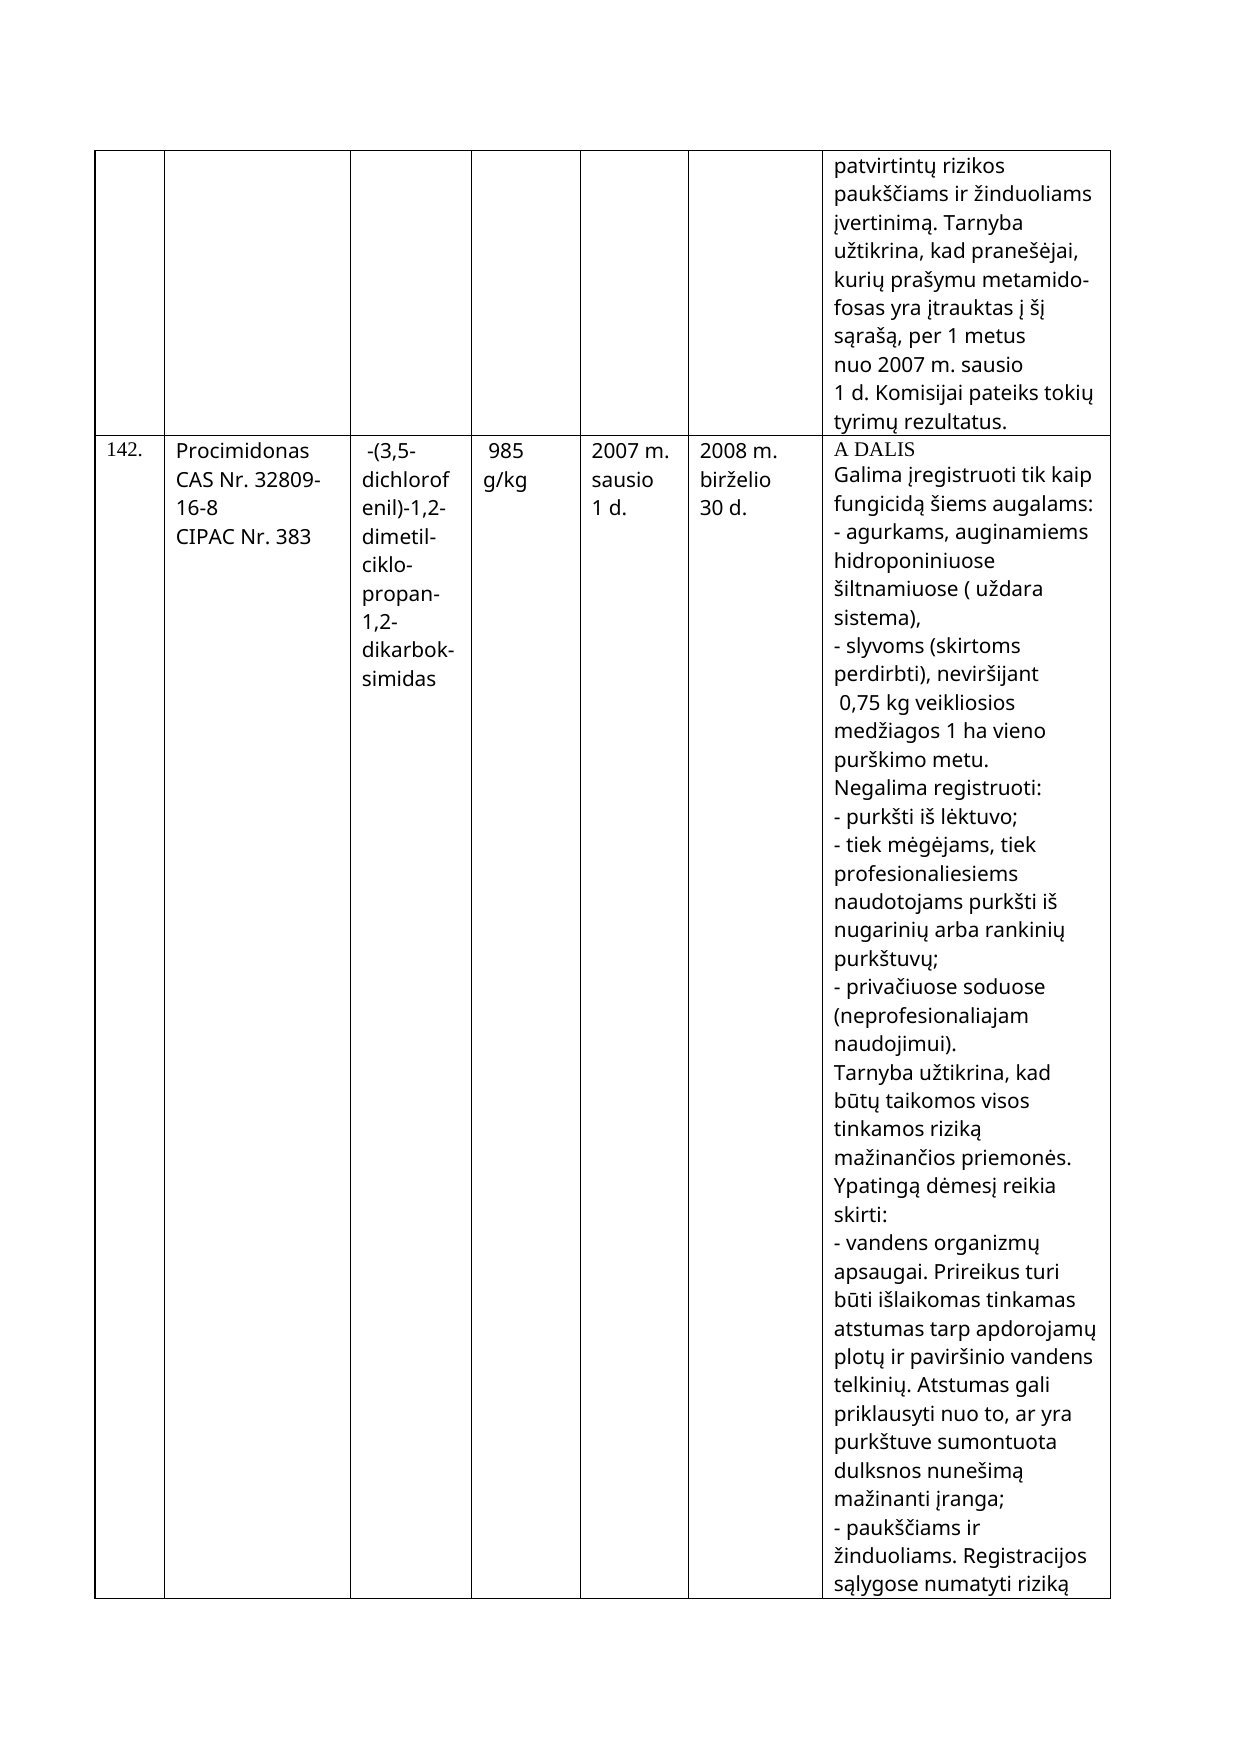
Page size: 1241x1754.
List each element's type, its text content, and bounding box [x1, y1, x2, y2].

table_cell A DALIS Galima įregistruoti tik kaip fungicidą šiems augalams: - agurkams, auginamiems hidroponiniuose šiltnamiuose ( uždara sistema), - slyvoms (skirtoms perdirbti), neviršijant 0,75 kg veikliosios medžiagos 1 ha vieno purškimo metu. Negalima registruoti: - purkšti iš lėktuvo; - tiek mėgėjams, tiek profesionaliesiems naudotojams purkšti iš nugarinių arba rankinių purkštuvų; - privačiuose soduose (neprofesionaliajam naudojimui). Tarnyba užtikrina, kad būtų taikomos visos tinkamos riziką mažinančios priemonės. Ypatingą dėmesį reikia skirti: - vandens organizmų apsaugai. Prireikus turi būti išlaikomas tinkamas atstumas tarp apdorojamų plotų ir paviršinio vandens telkinių. Atstumas gali priklausyti nuo to, ar yra purkštuve sumontuota dulksnos nu­nešimą mažinanti įranga; - paukščiams ir žinduoliams. Registracijos sąlygose numatyti riziką [823, 436, 1110, 1598]
table_header [96, 151, 164, 435]
table_header [165, 151, 350, 435]
table_cell 2007 m. sausio 1 d. [581, 436, 688, 1598]
table_cell 142. [96, 436, 164, 1598]
table_header [689, 151, 822, 435]
table_cell 985 g/kg [472, 436, 580, 1598]
table_cell 2008 m. birželio 30 d. [689, 436, 822, 1598]
table_header [581, 151, 688, 435]
table_header [351, 151, 471, 435]
table_header [472, 151, 580, 435]
table_cell Procimidonas CAS Nr. 32809-16-8 CIPAC Nr. 383 [165, 436, 350, 1598]
table_header patvirtintų rizikos paukščiams ir žinduo­liams įvertinimą. Tarnyba užtikrina, kad pranešėjai, kurių prašymu metamido­fosas yra įtrauktas į šį sąrašą, per 1 metus nuo 2007 m. sausio 1 d. Komisijai pateiks tokių tyrimų rezultatus. [823, 151, 1110, 435]
table_cell -(3,5-dichlorofenil)-1,2-dimetil-ciklo-propan-1,2-dikarbok-simidas [351, 436, 471, 1598]
